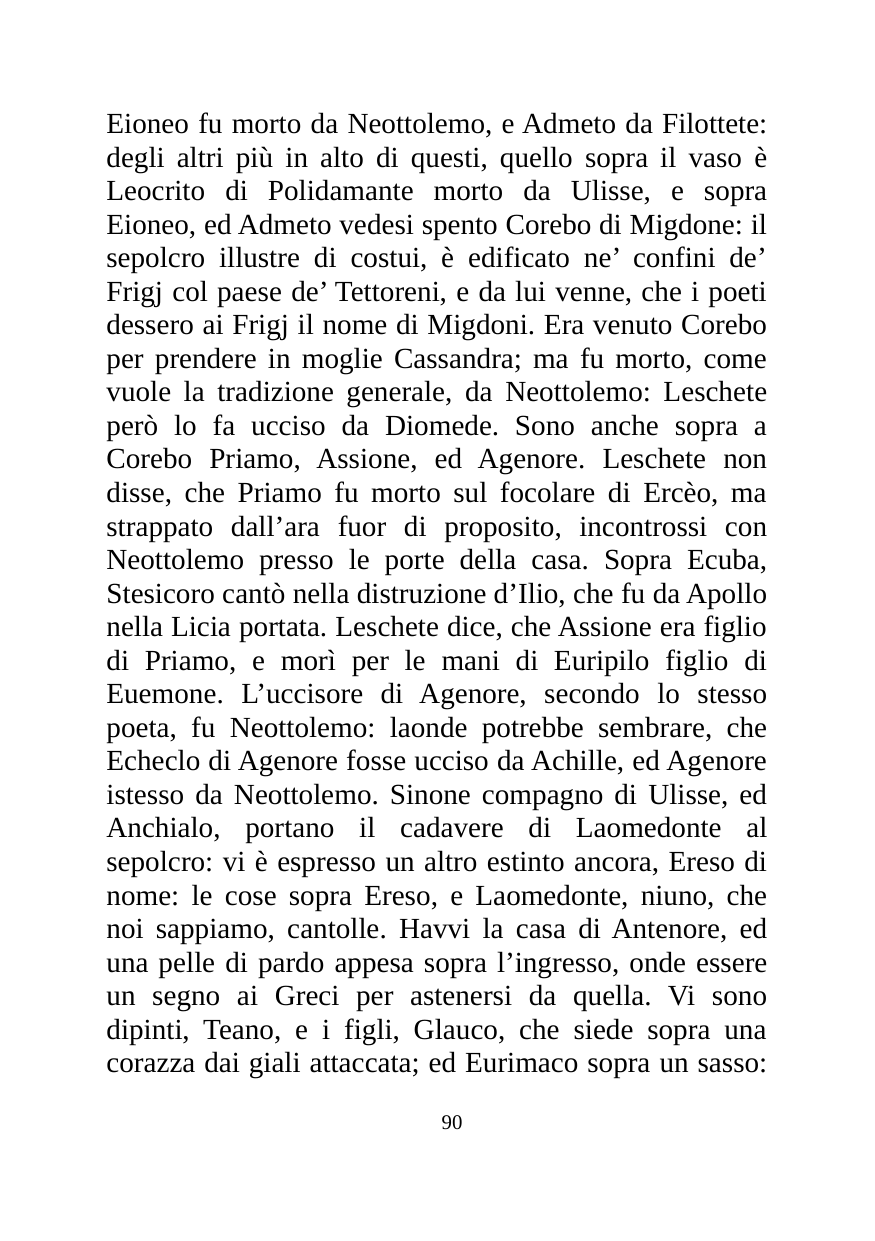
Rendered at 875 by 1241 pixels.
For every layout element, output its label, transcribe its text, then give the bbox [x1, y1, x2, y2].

text Eioneo fu morto da Neottolemo, e Admeto da Filottete: degli altri più in alto di questi, quello sopra il vaso è Leocrito di Polidamante morto da Ulisse, e sopra Eioneo, ed Admeto vedesi spento Corebo di Migdone: il sepolcro illustre di costui, è edificato ne’ confini de’ Frigj col paese de’ Tettoreni, e da lui venne, che i poeti dessero ai Frigj il nome di Migdoni. Era venuto Corebo per prendere in moglie Cassandra; ma fu morto, come vuole la tradizione generale, da Neottolemo: Leschete però lo fa ucciso da Diomede. Sono anche sopra a Corebo Priamo, Assione, ed Agenore. Leschete non disse, che Priamo fu morto sul focolare di Ercèo, ma strappato dall’ara fuor di proposito, incontrossi con Neottolemo presso le porte della casa. Sopra Ecuba, Stesicoro cantò nella distruzione d’Ilio, che fu da Apollo nella Licia portata. Leschete dice, che Assione era figlio di Priamo, e morì per le mani di Euripilo figlio di Euemone. L’uccisore di Agenore, secondo lo stesso poeta, fu Neottolemo: laonde potrebbe sembrare, che Echeclo di Agenore fosse ucciso da Achille, ed Agenore istesso da Neottolemo. Sinone compagno di Ulisse, ed Anchialo, portano il cadavere di Laomedonte al sepolcro: vi è espresso un altro estinto ancora, Ereso di nome: le cose sopra Ereso, e Laomedonte, niuno, che noi sappiamo, cantolle. Havvi la casa di Antenore, ed una pelle di pardo appesa sopra l’ingresso, onde essere un segno ai Greci per astenersi da quella. Vi sono dipinti, Teano, e i figli, Glauco, che siede sopra una corazza dai giali attaccata; ed Eurimaco sopra un sasso: [106, 106, 768, 1079]
